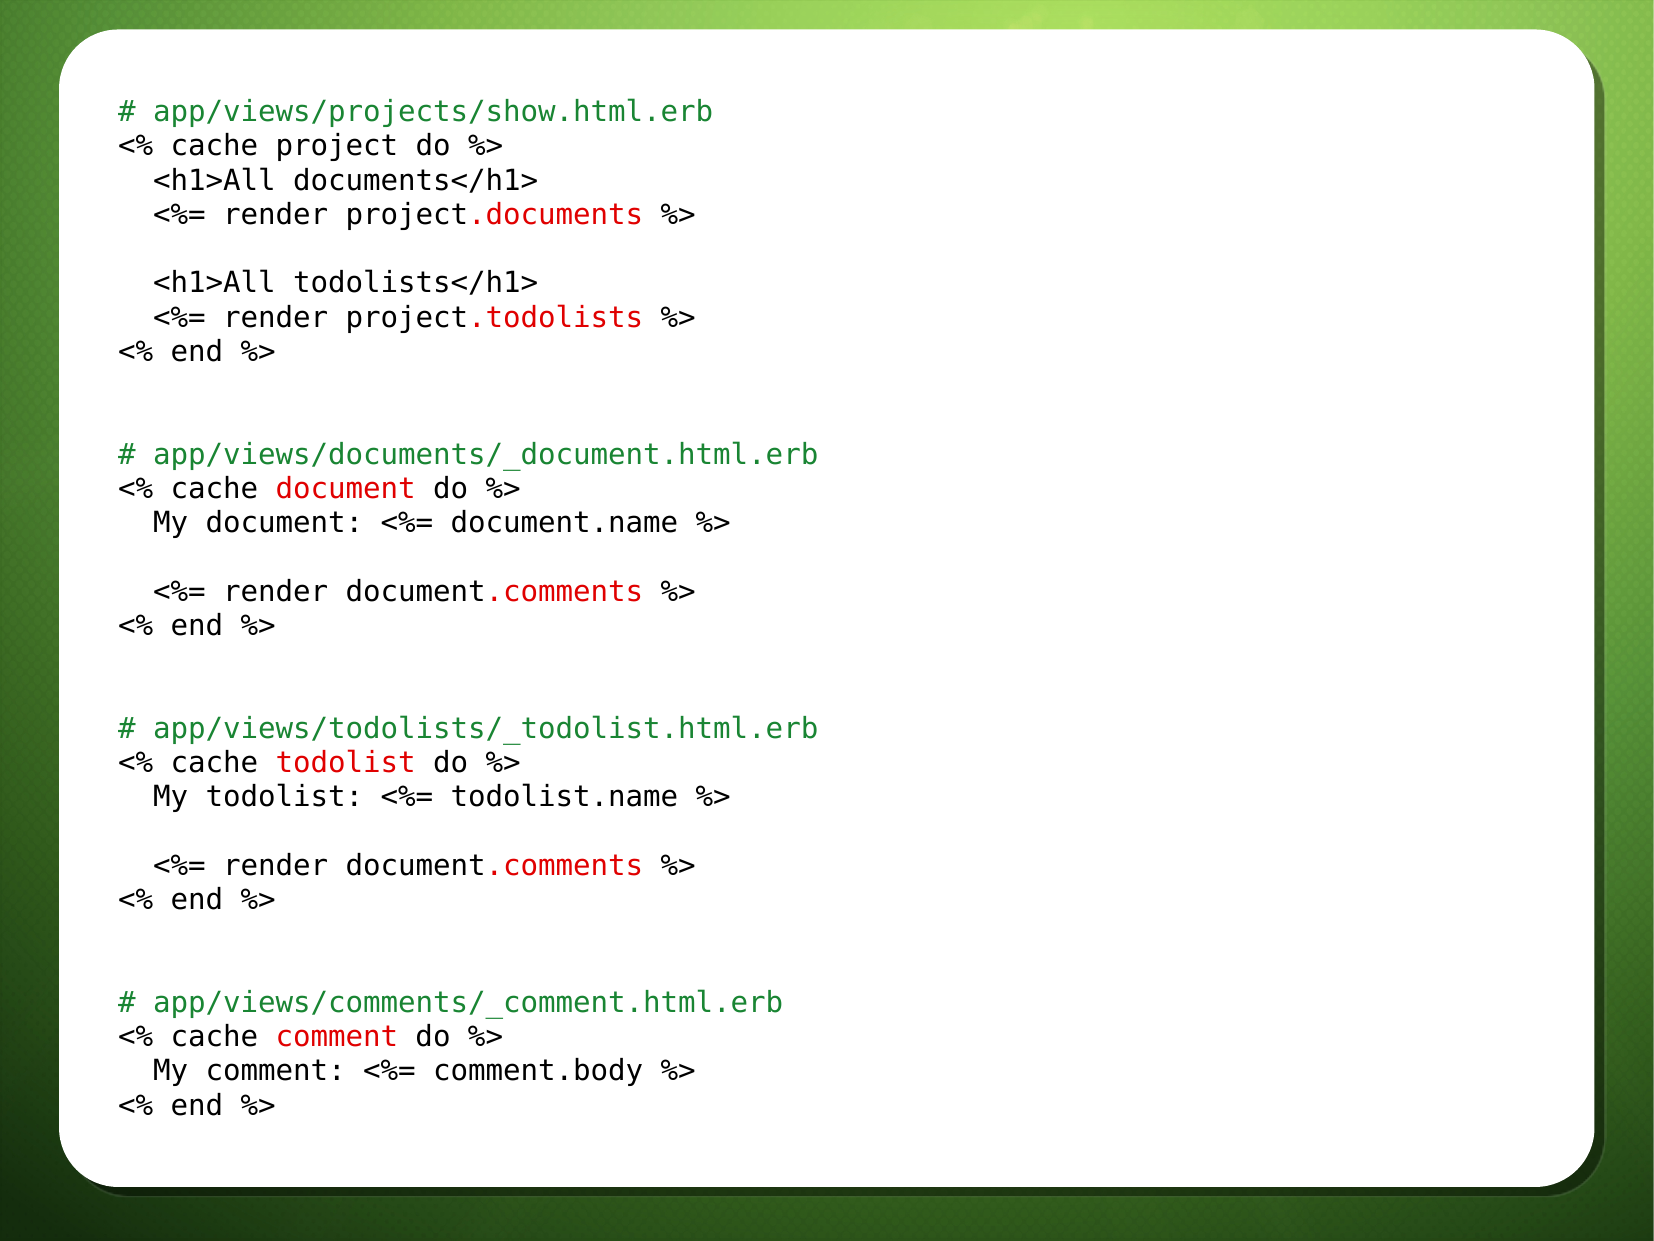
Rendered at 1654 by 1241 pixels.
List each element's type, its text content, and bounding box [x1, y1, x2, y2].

picture [0, 0, 1654, 1241]
subtitle # app/views/projects/show.html.erb <% cache project do %> <h1>All documents</h1> <%= render project.documents %> <h1>All todolists</h1> <%= render project.todolists %> <% end %> # app/views/documents/_document.html.erb <% cache document do %> My document: <%= document.name %> <%= render document.comments %> <% end %> # app/views/todolists/_todolist.html.erb <% cache todolist do %> My todolist: <%= todolist.name %> <%= render document.comments %> <% end %> # app/views/comments/_comment.html.erb <% cache comment do %> My comment: <%= comment.body %> <% end %> [59, 29, 1595, 1187]
